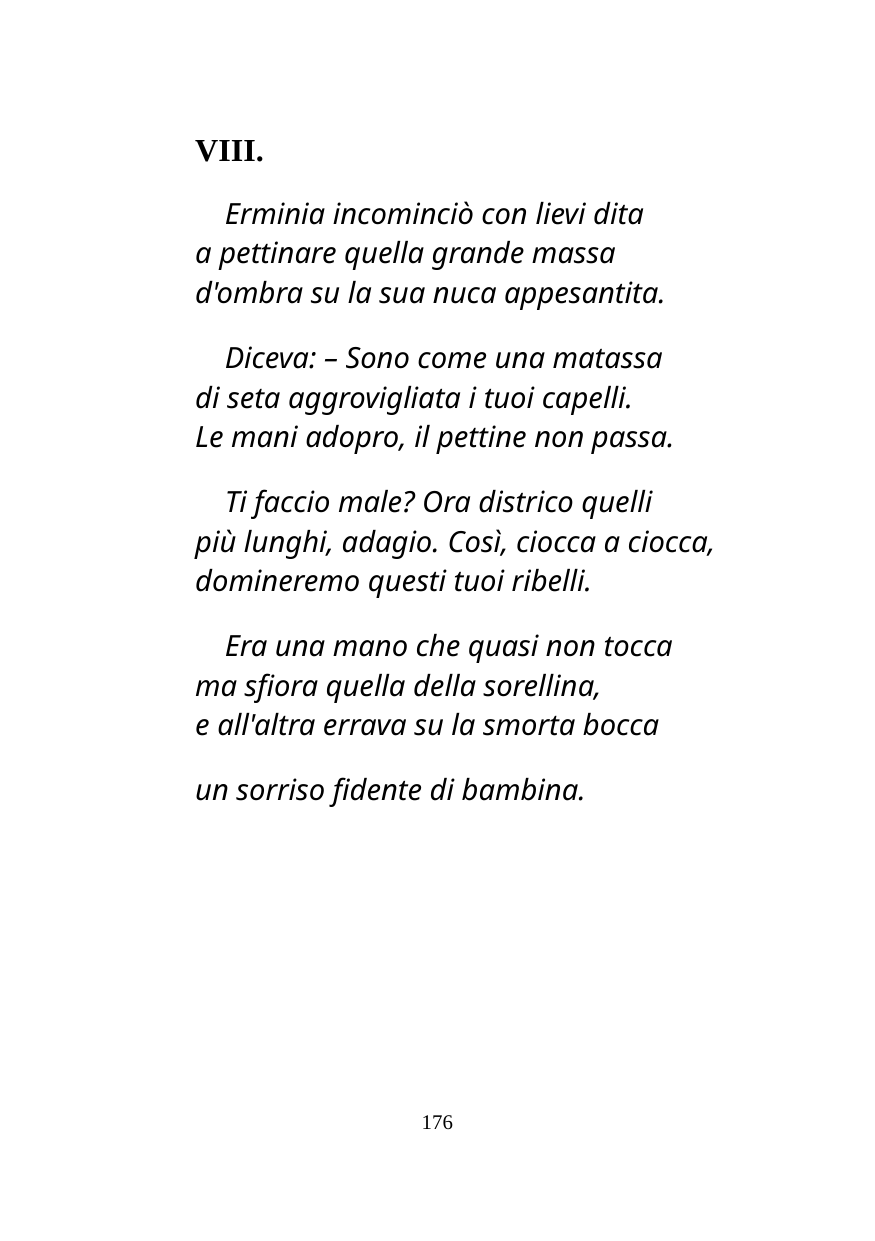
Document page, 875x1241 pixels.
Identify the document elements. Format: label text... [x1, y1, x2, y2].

text un sorriso fidente di bambina. [195, 769, 768, 809]
text Erminia incominciò con lievi dita a pettinare quella grande massa d'ombra su la sua nuca appesantita. [195, 193, 768, 312]
text Ti faccio male? Ora districo quelli più lunghi, adagio. Così, ciocca a ciocca, domineremo questi tuoi ribelli. [195, 481, 768, 600]
text Diceva: – Sono come una matassa di seta aggrovigliata i tuoi capelli. Le mani adopro, il pettine non passa. [195, 337, 768, 456]
text Era una mano che quasi non tocca ma sfiora quella della sorellina, e all'altra errava su la smorta bocca [195, 625, 768, 744]
subtitle VIII. [195, 131, 768, 168]
